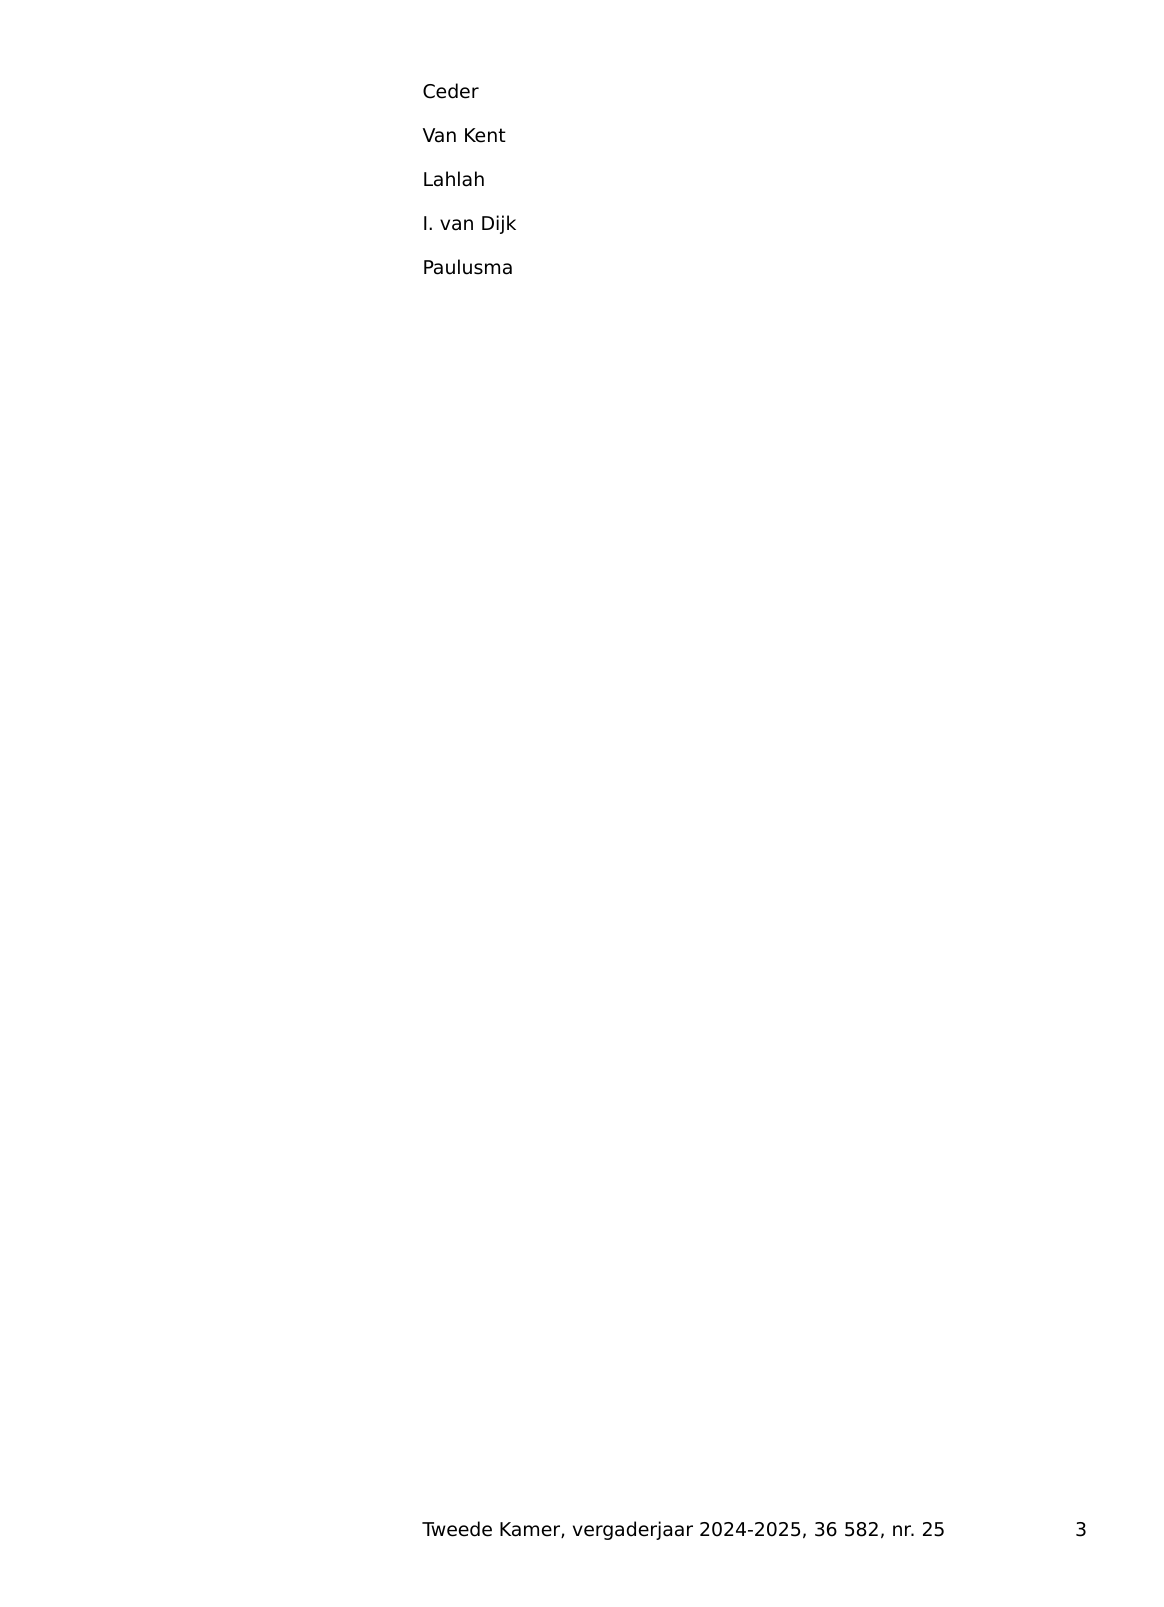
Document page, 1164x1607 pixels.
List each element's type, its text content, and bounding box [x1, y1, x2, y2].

text Ceder Van Kent Lahlah I. van Dijk Paulusma [422, 59, 1087, 279]
